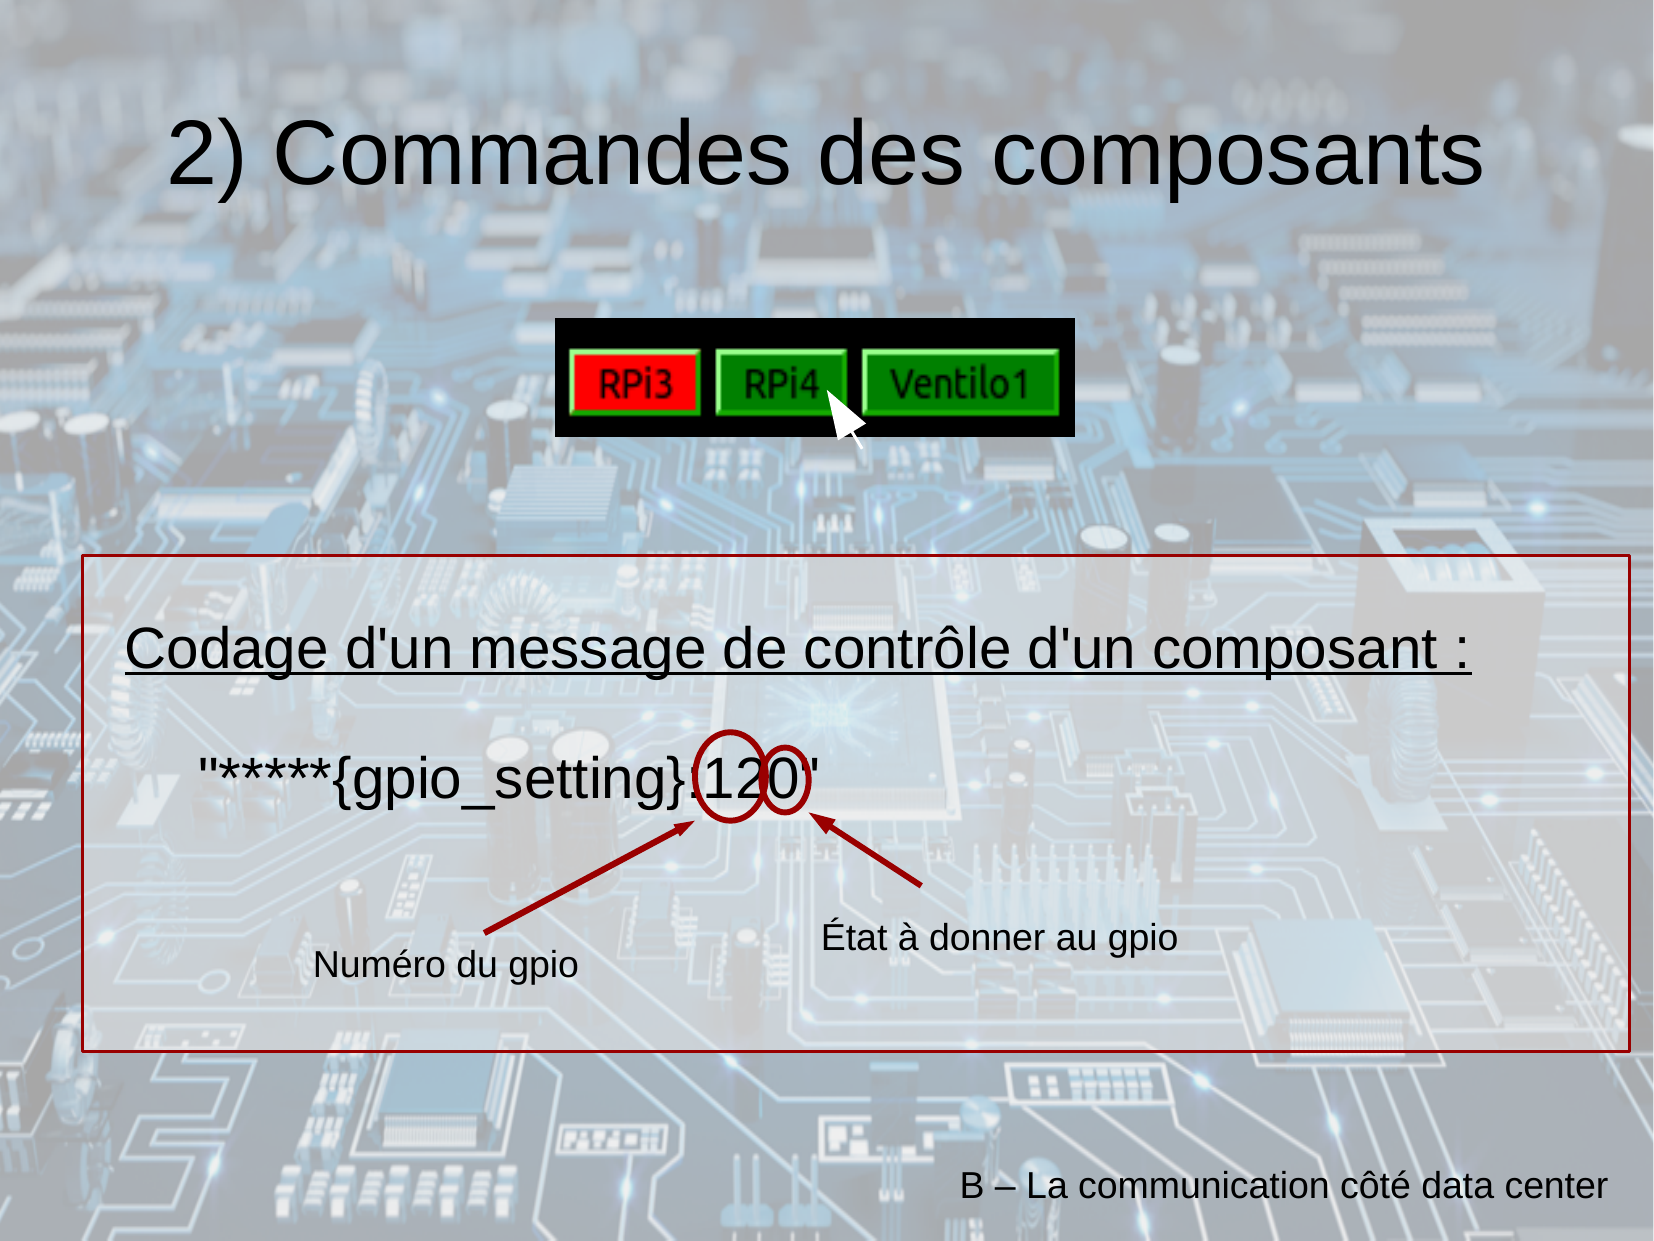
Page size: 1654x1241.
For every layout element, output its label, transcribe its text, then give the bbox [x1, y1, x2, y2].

text_box B – La communication côté data center [944, 1157, 1624, 1215]
text_box Codage d'un message de contrôle d'un composant : "*****{gpio_setting}:120" [108, 607, 1489, 821]
text_box Numéro du gpio [295, 933, 597, 996]
title 2) Commandes des composants [82, 49, 1571, 257]
picture [0, 0, 1654, 1241]
text_box [82, 555, 1630, 1052]
text_box État à donner au gpio [803, 905, 1197, 969]
